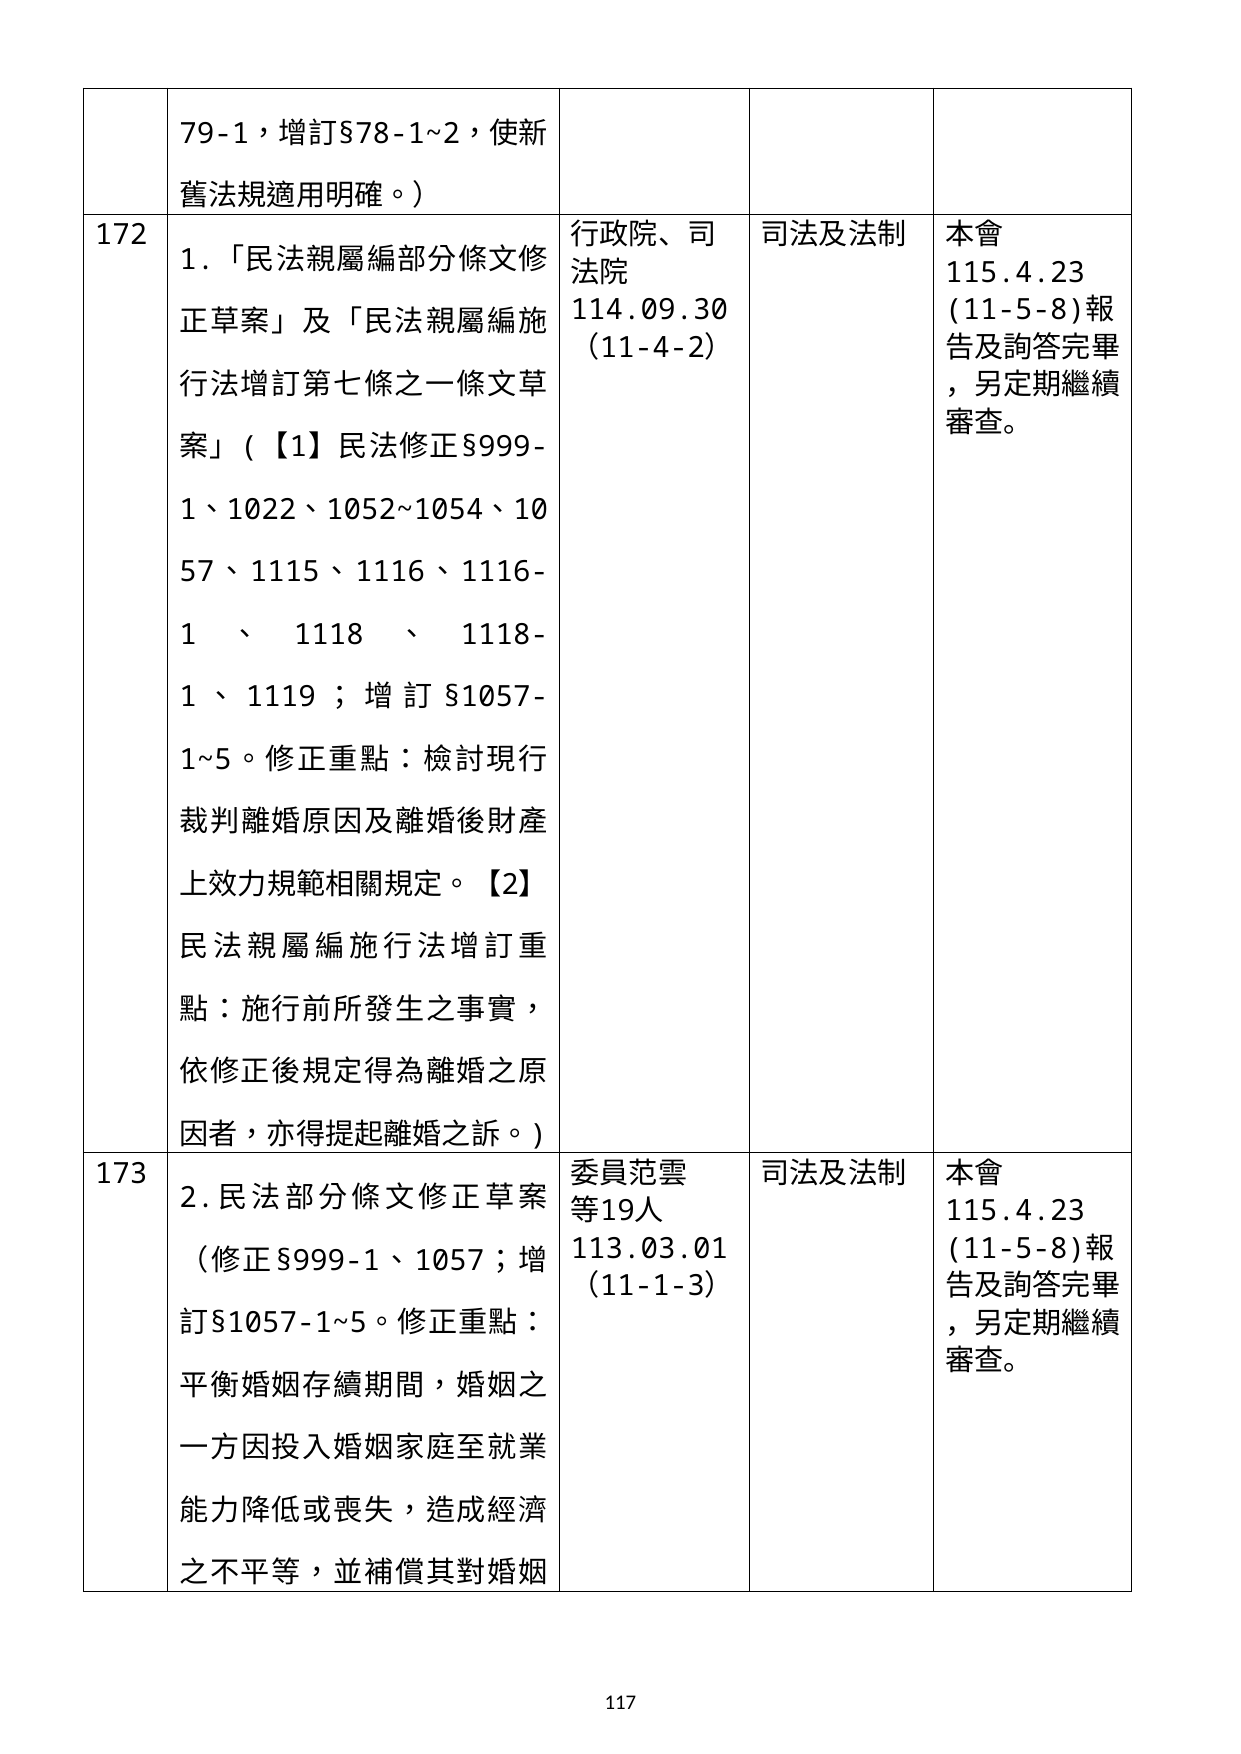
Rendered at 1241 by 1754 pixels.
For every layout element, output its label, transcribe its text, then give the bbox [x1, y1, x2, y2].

table_cell 司法及法制 [750, 215, 933, 1152]
table_cell 1.「民法親屬編部分條文修正草案」及「民法親屬編施行法增訂第七條之一條文草案」(【1】民法修正§999-1、1022、1052~1054、1057、1115、1116、1116-1、1118、1118-1、1119；增訂§1057-1~5。修正重點：檢討現行裁判離婚原因及離婚後財產上效力規範相關規定。【2】民法親屬編施行法增訂重點：施行前所發生之事實，依修正後規定得為離婚之原因者，亦得提起離婚之訴。) [168, 215, 559, 1152]
table_cell 172 [84, 215, 167, 1152]
table_cell 行政院、司法院 114.09.30 （11-4-2） [560, 215, 749, 1152]
table_cell [84, 89, 167, 214]
table_cell 司法及法制 [750, 1153, 933, 1591]
table_cell 2.民法部分條文修正草案（修正§999-1、1057；增訂§1057-1~5。修正重點：平衡婚姻存續期間，婚姻之一方因投入婚姻家庭至就業能力降低或喪失，造成經濟之不平等，並補償其對婚姻 [168, 1153, 559, 1591]
table_cell [560, 89, 749, 214]
table_cell 委員范雲 等19人 113.03.01 （11-1-3） [560, 1153, 749, 1591]
table_cell 本會 115.4.23 (11-5-8)報告及詢答完畢，另定期繼續審查。 [934, 1153, 1131, 1591]
table_cell 79-1，增訂§78-1~2，使新舊法規適用明確。） [168, 89, 559, 214]
table_cell 本會 115.4.23 (11-5-8)報告及詢答完畢，另定期繼續審查。 [934, 215, 1131, 1152]
table_cell [934, 89, 1131, 214]
table_cell 173 [84, 1153, 167, 1591]
table_cell [750, 89, 933, 214]
